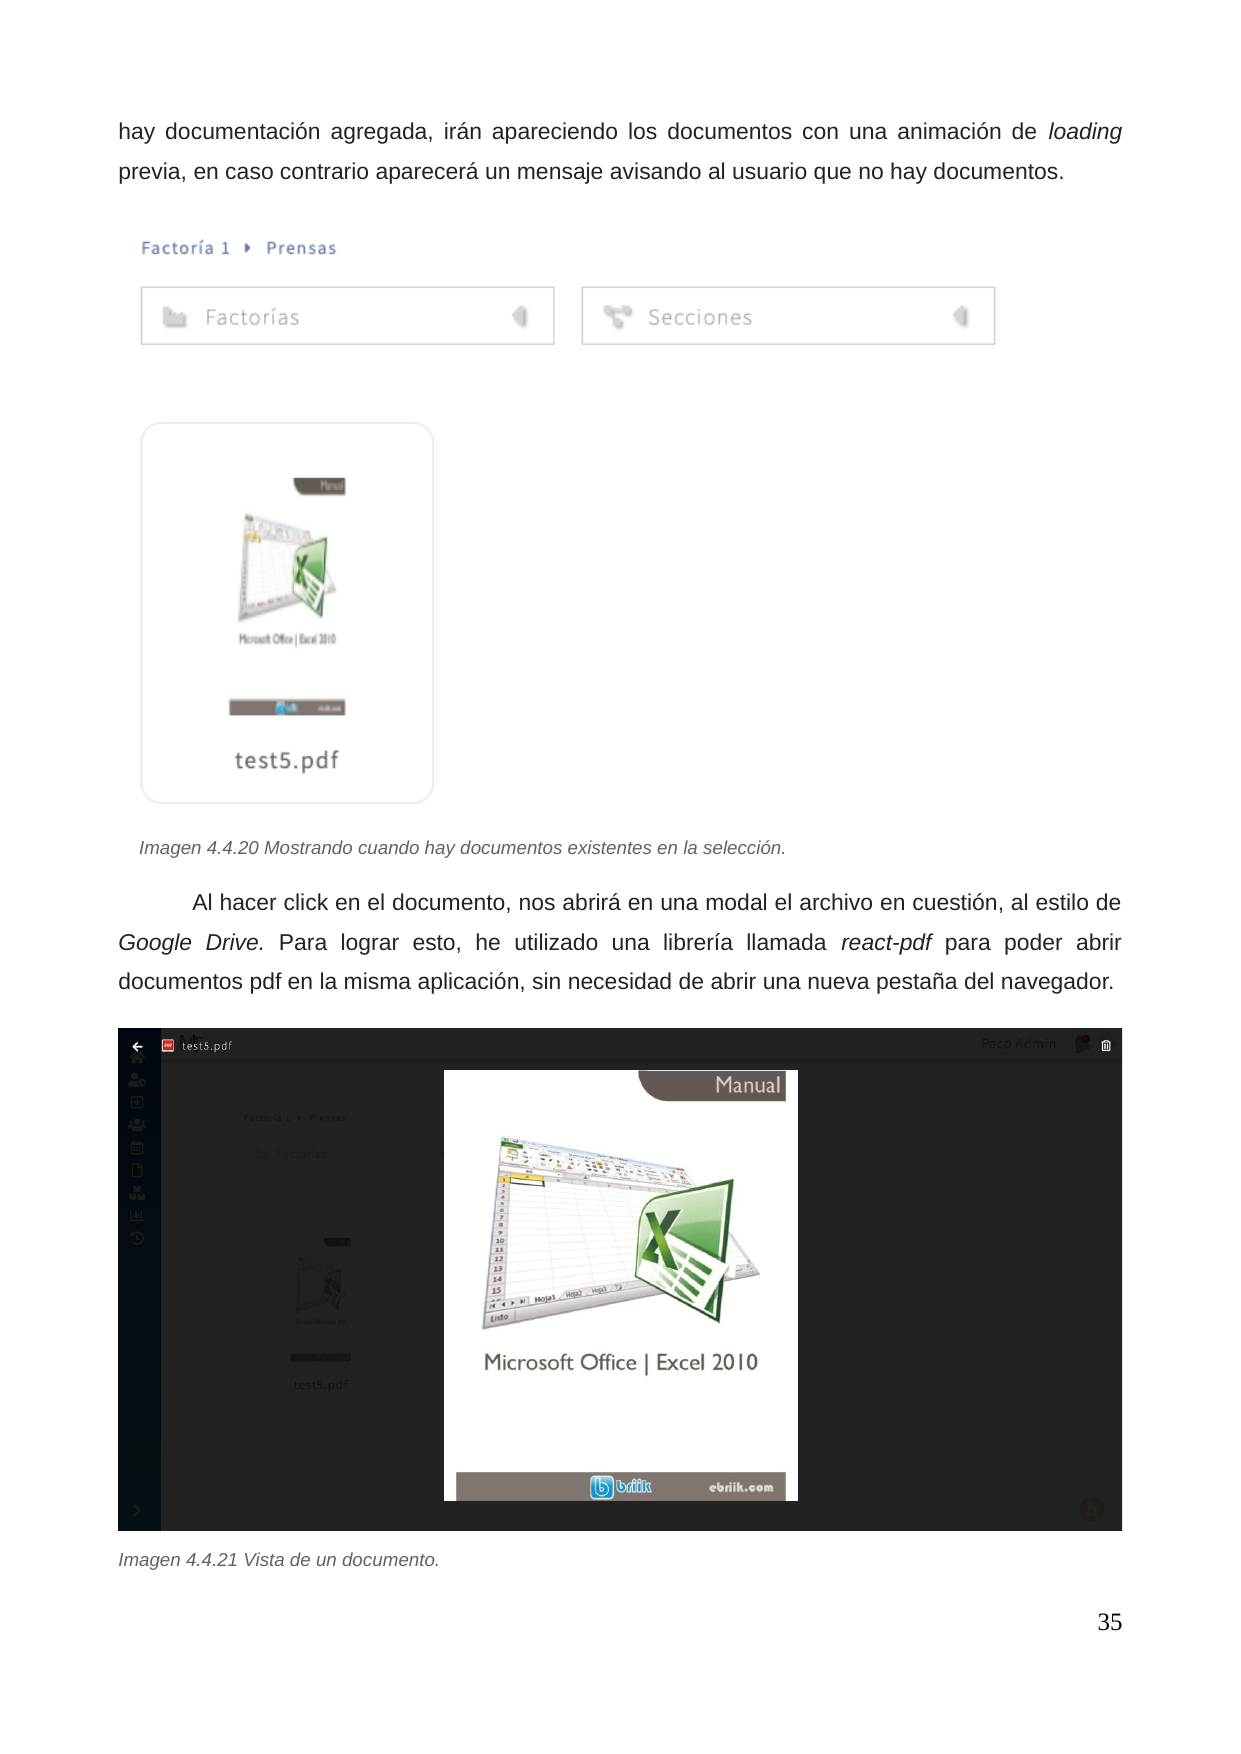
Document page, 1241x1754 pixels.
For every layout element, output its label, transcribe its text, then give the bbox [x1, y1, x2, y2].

text hay documentación agregada, irán apareciendo los documentos con una animación de loading previa, en caso contrario aparecerá un mensaje avisando al usuario que no hay documentos. [118, 118, 1122, 184]
picture [118, 227, 1123, 820]
text Al hacer click en el documento, nos abrirá en una modal el archivo en cuestión, al estilo de Google Drive. Para lograr esto, he utilizado una librería llamada react-pdf para poder abrir documentos pdf en la misma aplicación, sin necesidad de abrir una nueva pestaña del navegador. [118, 858, 1122, 995]
text [118, 215, 1122, 227]
picture [118, 1028, 1123, 1531]
text Imagen 4.4.20 Mostrando cuando hay documentos existentes en la selección. [118, 820, 1122, 858]
text Imagen 4.4.21 Vista de un documento. [118, 1531, 1122, 1570]
